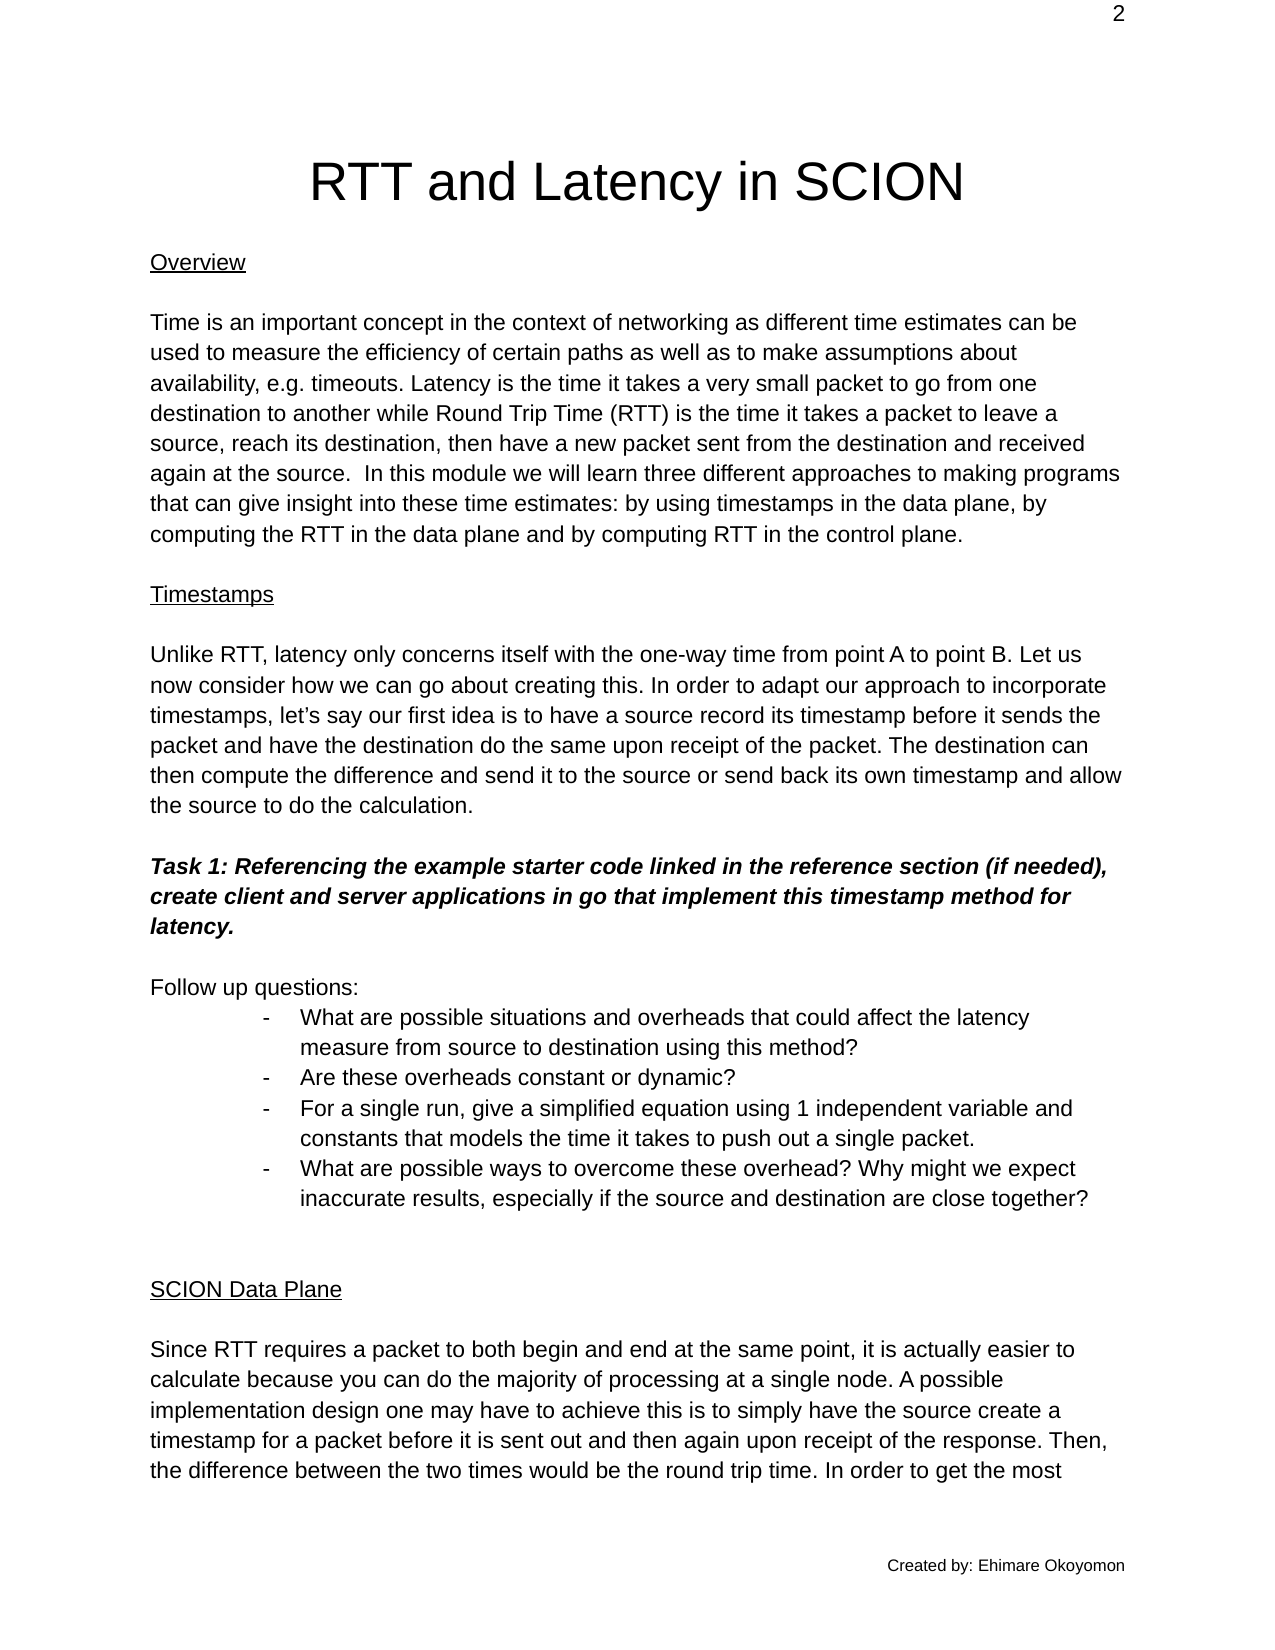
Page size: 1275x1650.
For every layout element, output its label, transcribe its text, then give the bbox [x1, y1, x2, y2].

text Unlike RTT, latency only concerns itself with the one-way time from point A to point B. Let us now consider how we can go about creating this. In order to adapt our approach to incorporate timestamps, let’s say our first idea is to have a source record its timestamp before it sends the packet and have the destination do the same upon receipt of the packet. The destination can then compute the difference and send it to the source or send back its own timestamp and allow the source to do the calculation. [150, 641, 1125, 819]
title RTT and Latency in SCION [150, 150, 1125, 212]
subtitle SCION Data Plane [150, 1276, 1125, 1302]
list Are these overheads constant or dynamic? [262, 1064, 1125, 1091]
subtitle Timestamps [150, 581, 1125, 607]
list What are possible ways to overcome these overhead? Why might we expect inaccurate results, especially if the source and destination are close together? [262, 1155, 1125, 1212]
subtitle Overview [150, 249, 1125, 275]
list What are possible situations and overheads that could affect the latency measure from source to destination using this method? [262, 1004, 1125, 1061]
text Follow up questions: [150, 974, 1125, 1000]
text Time is an important concept in the context of networking as different time estimates can be used to measure the efficiency of certain paths as well as to make assumptions about availability, e.g. timeouts. Latency is the time it takes a very small packet to go from one destination to another while Round Trip Time (RTT) is the time it takes a packet to leave a source, reach its destination, then have a new packet sent from the destination and received again at the source. In this module we will learn three different approaches to making programs that can give insight into these time estimates: by using timestamps in the data plane, by computing the RTT in the data plane and by computing RTT in the control plane. [150, 309, 1125, 547]
subtitle Task 1: Referencing the example starter code linked in the reference section (if needed), create client and server applications in go that implement this timestamp method for latency. [150, 853, 1125, 940]
text Since RTT requires a packet to both begin and end at the same point, it is actually easier to calculate because you can do the majority of processing at a single node. A possible implementation design one may have to achieve this is to simply have the source create a timestamp for a packet before it is sent out and then again upon receipt of the response. Then, the difference between the two times would be the round trip time. In order to get the most [150, 1336, 1125, 1483]
list For a single run, give a simplified equation using 1 independent variable and constants that models the time it takes to push out a single packet. [262, 1094, 1125, 1151]
